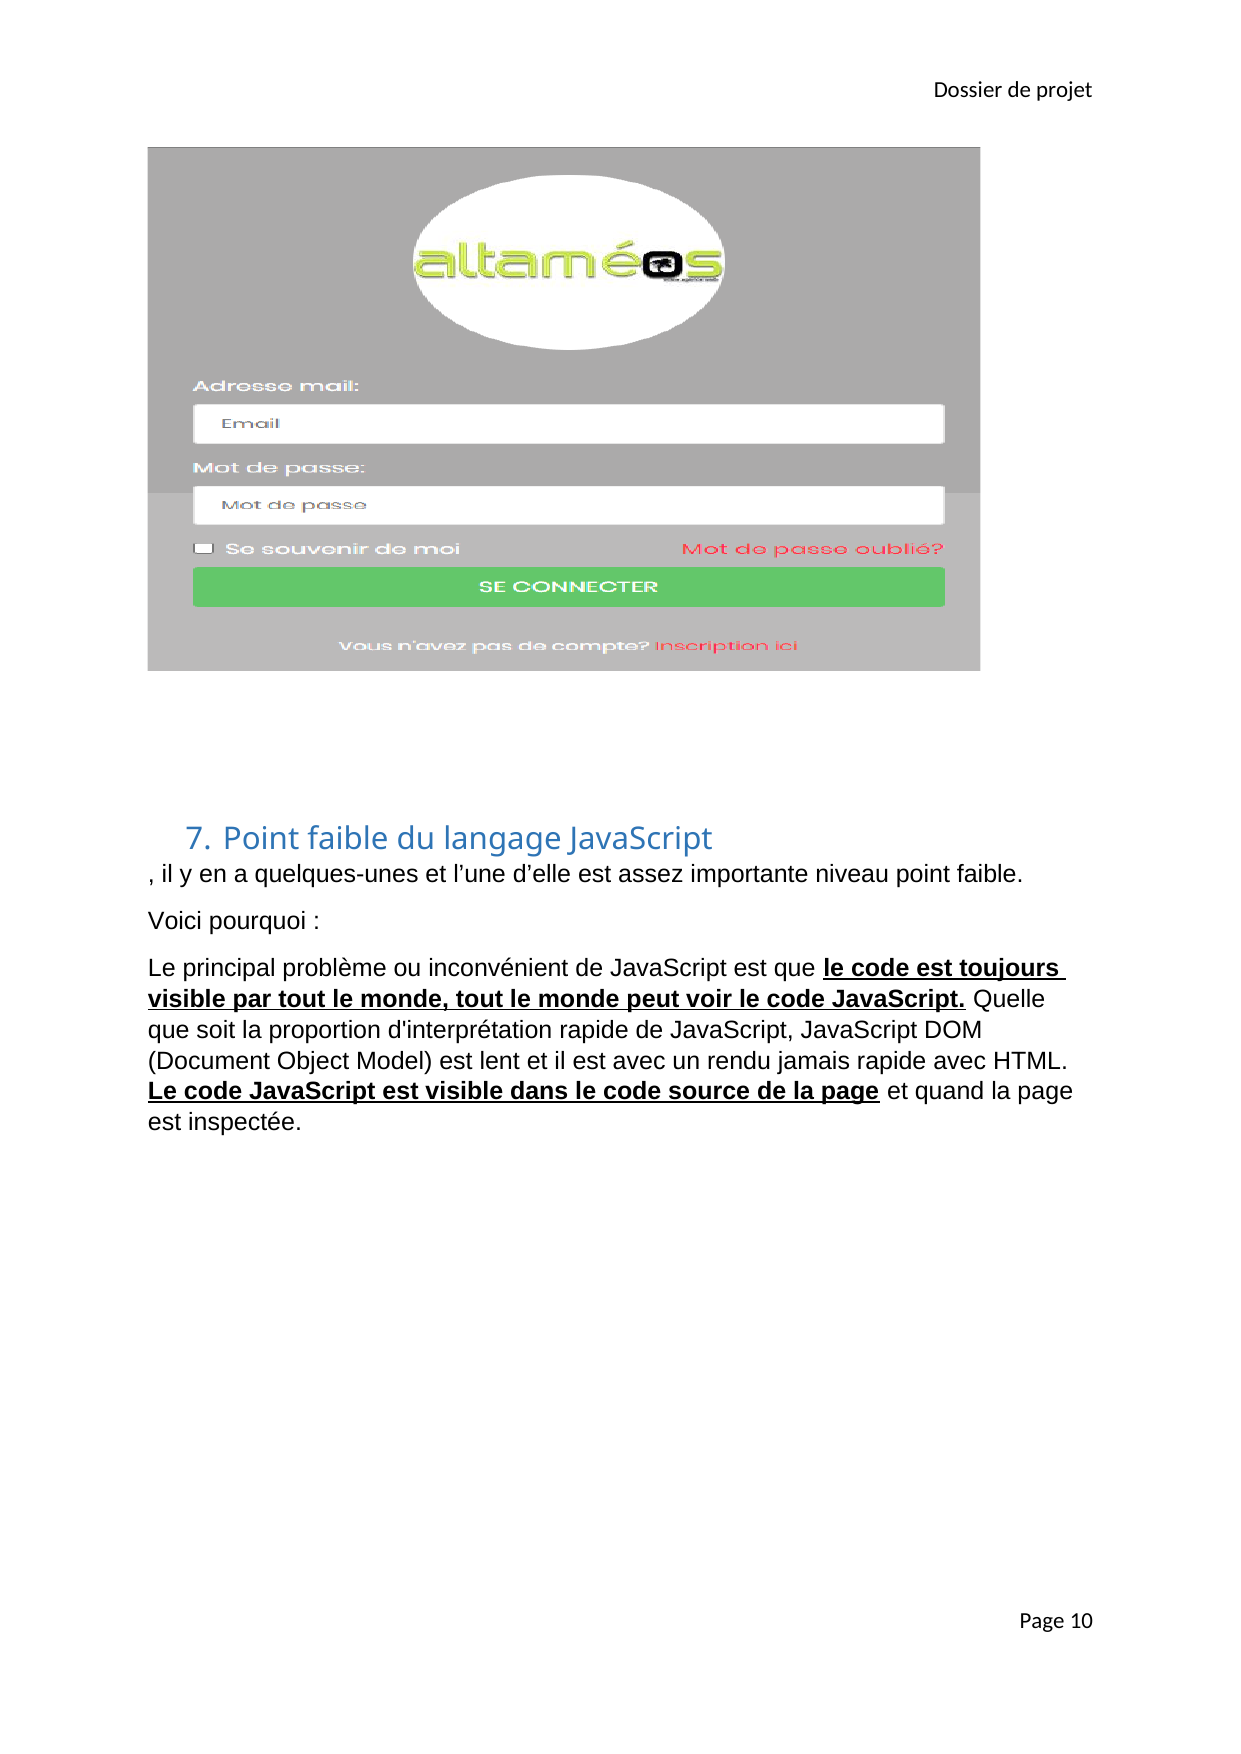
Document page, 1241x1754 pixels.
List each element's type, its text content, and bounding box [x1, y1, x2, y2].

text Voici pourquoi : [148, 906, 1093, 935]
text Le principal problème ou inconvénient de JavaScript est que le code est toujours visible par tout le monde, tout le monde peut voir le code JavaScript. Quelle que soit la proportion d'interprétation rapide de JavaScript, JavaScript DOM (Document Object Model) est lent et il est avec un rendu jamais rapide avec HTML. Le code JavaScript est visible dans le code source de la page et quand la page est inspectée. [148, 953, 1093, 1136]
text , il y en a quelques-unes et l’une d’elle est assez importante niveau point faible. [148, 859, 1093, 887]
list Point faible du langage JavaScript [185, 816, 1093, 859]
